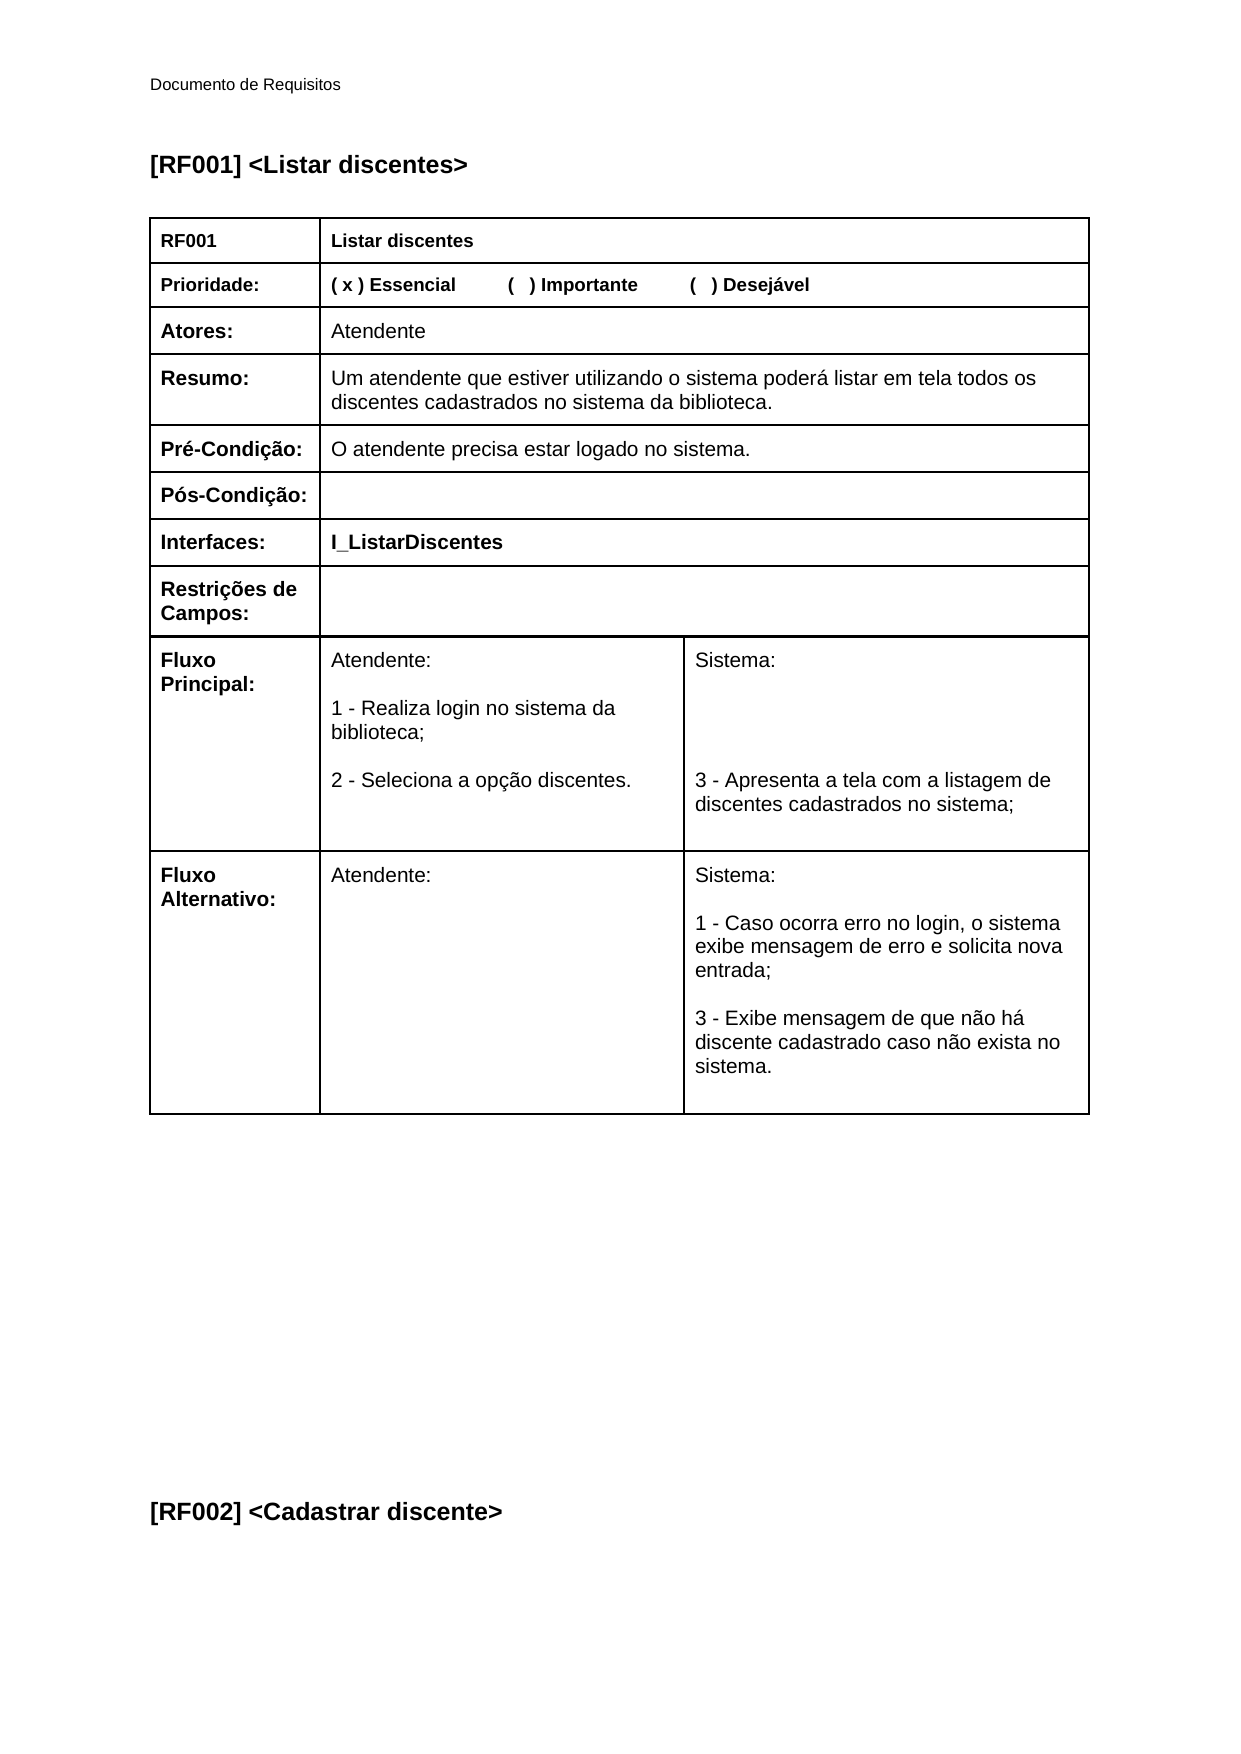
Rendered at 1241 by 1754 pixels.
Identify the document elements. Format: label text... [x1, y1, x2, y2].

table_cell Restrições de Campos: [151, 567, 319, 635]
table_cell Fluxo Principal: [151, 638, 319, 850]
table_cell Atendente [321, 308, 1088, 353]
table_cell Sistema: 1 - Caso ocorra erro no login, o sistema exibe mensagem de erro e solicita nova entrada; 3 - Exibe mensagem de que não há discente cadastrado caso não exista no sistema. [685, 852, 1088, 1112]
table_cell Atendente: [321, 852, 683, 1112]
table_cell Pré-Condição: [151, 426, 319, 471]
table_cell Atendente: 1 - Realiza login no sistema da biblioteca; 2 - Seleciona a opção discentes. [321, 638, 683, 850]
subtitle [RF002] <Cadastrar discente> [150, 1497, 1090, 1526]
table_cell Atores: [151, 308, 319, 353]
table_cell I_ListarDiscentes [321, 520, 1088, 564]
table_cell Resumo: [151, 355, 319, 424]
table_cell Pós-Condição: [151, 473, 319, 518]
table_cell Prioridade: [151, 264, 319, 306]
table_header RF001 [151, 219, 319, 262]
table_cell ( x ) Essencial ( ) Importante ( ) Desejável [321, 264, 1088, 306]
table_cell Sistema: 3 - Apresenta a tela com a listagem de discentes cadastrados no sistema; [685, 638, 1088, 850]
table_cell Interfaces: [151, 520, 319, 564]
subtitle [RF001] <Listar discentes> [150, 150, 1090, 179]
table_cell Fluxo Alternativo: [151, 852, 319, 1112]
table_cell O atendente precisa estar logado no sistema. [321, 426, 1088, 471]
table_cell [321, 567, 1088, 635]
table_cell Um atendente que estiver utilizando o sistema poderá listar em tela todos os discentes cadastrados no sistema da biblioteca. [321, 355, 1088, 424]
table_header Listar discentes [321, 219, 1088, 262]
table_cell [321, 473, 1088, 518]
